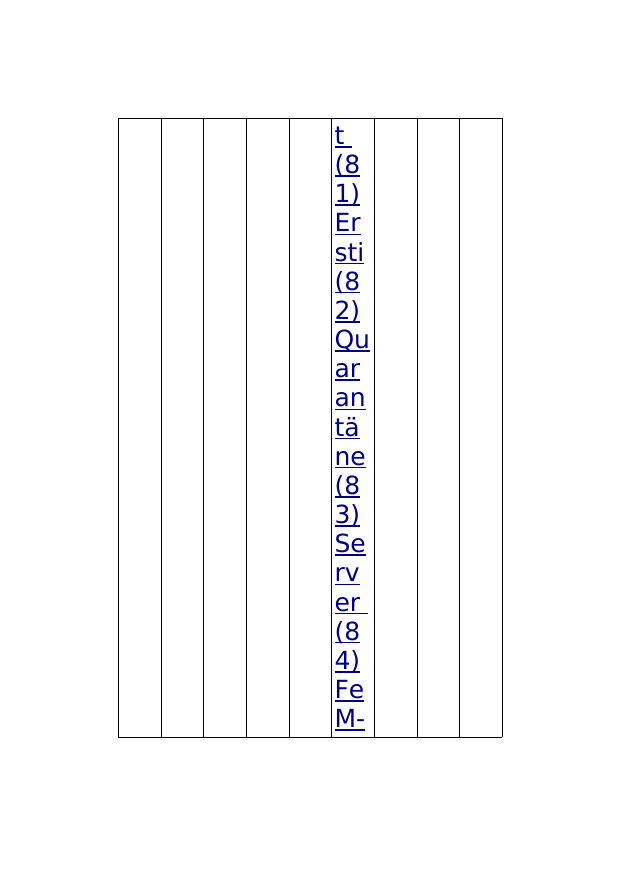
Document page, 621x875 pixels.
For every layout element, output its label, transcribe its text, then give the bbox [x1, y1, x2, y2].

table_cell t (81) Ersti (82) Quarantäne (83) Server (84) FeM- [332, 119, 374, 737]
table_cell [460, 119, 502, 737]
table_cell [162, 119, 203, 737]
table_cell [119, 119, 161, 737]
table_cell [418, 119, 459, 737]
table_cell [247, 119, 289, 737]
table_cell [375, 119, 417, 737]
table_cell [204, 119, 246, 737]
table_cell [290, 119, 331, 737]
